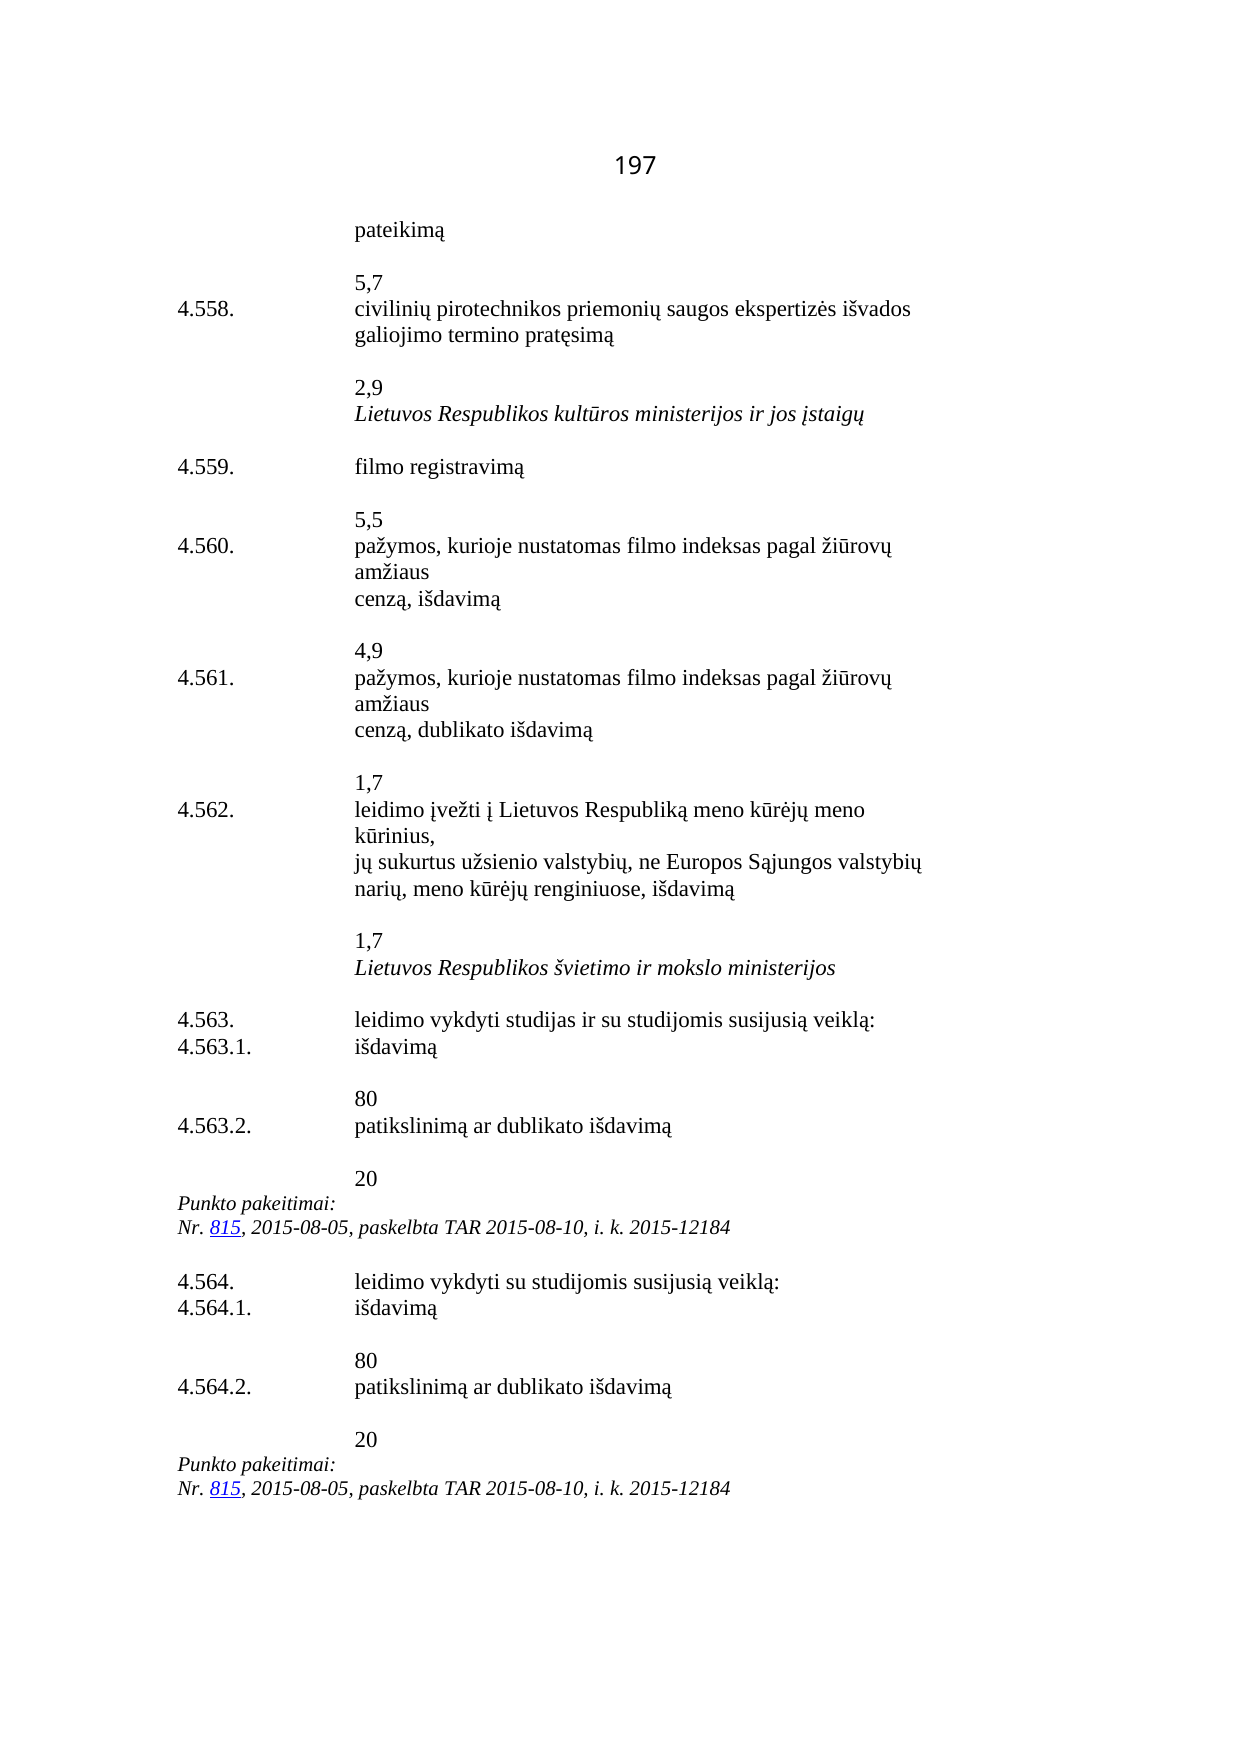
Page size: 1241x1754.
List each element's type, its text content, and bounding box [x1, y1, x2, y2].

text 4.562. leidimo įvežti į Lietuvos Respubliką meno kūrėjų meno kūrinius, [177, 796, 945, 848]
text 4.564. leidimo vykdyti su studijomis susijusią veiklą: [177, 1268, 945, 1294]
text 4.564.2. patikslinimą ar dublikato išdavimą 20 [177, 1373, 945, 1452]
text 4.560. pažymos, kurioje nustatomas filmo indeksas pagal žiūrovų amžiaus [177, 532, 945, 585]
text pateikimą 5,7 [354, 216, 945, 295]
text cenzą, išdavimą 4,9 [354, 585, 945, 664]
text Lietuvos Respublikos švietimo ir mokslo ministerijos [354, 954, 945, 1006]
text Nr. 815, 2015-08-05, paskelbta TAR 2015-08-10, i. k. 2015-12184 [177, 1476, 1093, 1500]
text jų sukurtus užsienio valstybių, ne Europos Sąjungos valstybių [354, 848, 945, 875]
text cenzą, dublikato išdavimą 1,7 [354, 717, 945, 796]
text Nr. 815, 2015-08-05, paskelbta TAR 2015-08-10, i. k. 2015-12184 [177, 1215, 1093, 1239]
text Punkto pakeitimai: [177, 1191, 1093, 1215]
text 4.559. filmo registravimą 5,5 [177, 453, 945, 532]
text 4.563.1. išdavimą 80 [177, 1033, 945, 1112]
text 4.563.2. patikslinimą ar dublikato išdavimą 20 [177, 1112, 945, 1191]
text 4.564.1. išdavimą 80 [177, 1294, 945, 1373]
text galiojimo termino pratęsimą 2,9 [354, 321, 945, 400]
text Punkto pakeitimai: [177, 1452, 1093, 1476]
text narių, meno kūrėjų renginiuose, išdavimą 1,7 [354, 875, 945, 954]
text Lietuvos Respublikos kultūros ministerijos ir jos įstaigų [354, 400, 945, 453]
text 4.561. pažymos, kurioje nustatomas filmo indeksas pagal žiūrovų amžiaus [177, 664, 945, 717]
text 4.558. civilinių pirotechnikos priemonių saugos ekspertizės išvados [177, 295, 945, 321]
text 4.563. leidimo vykdyti studijas ir su studijomis susijusią veiklą: [177, 1006, 945, 1033]
